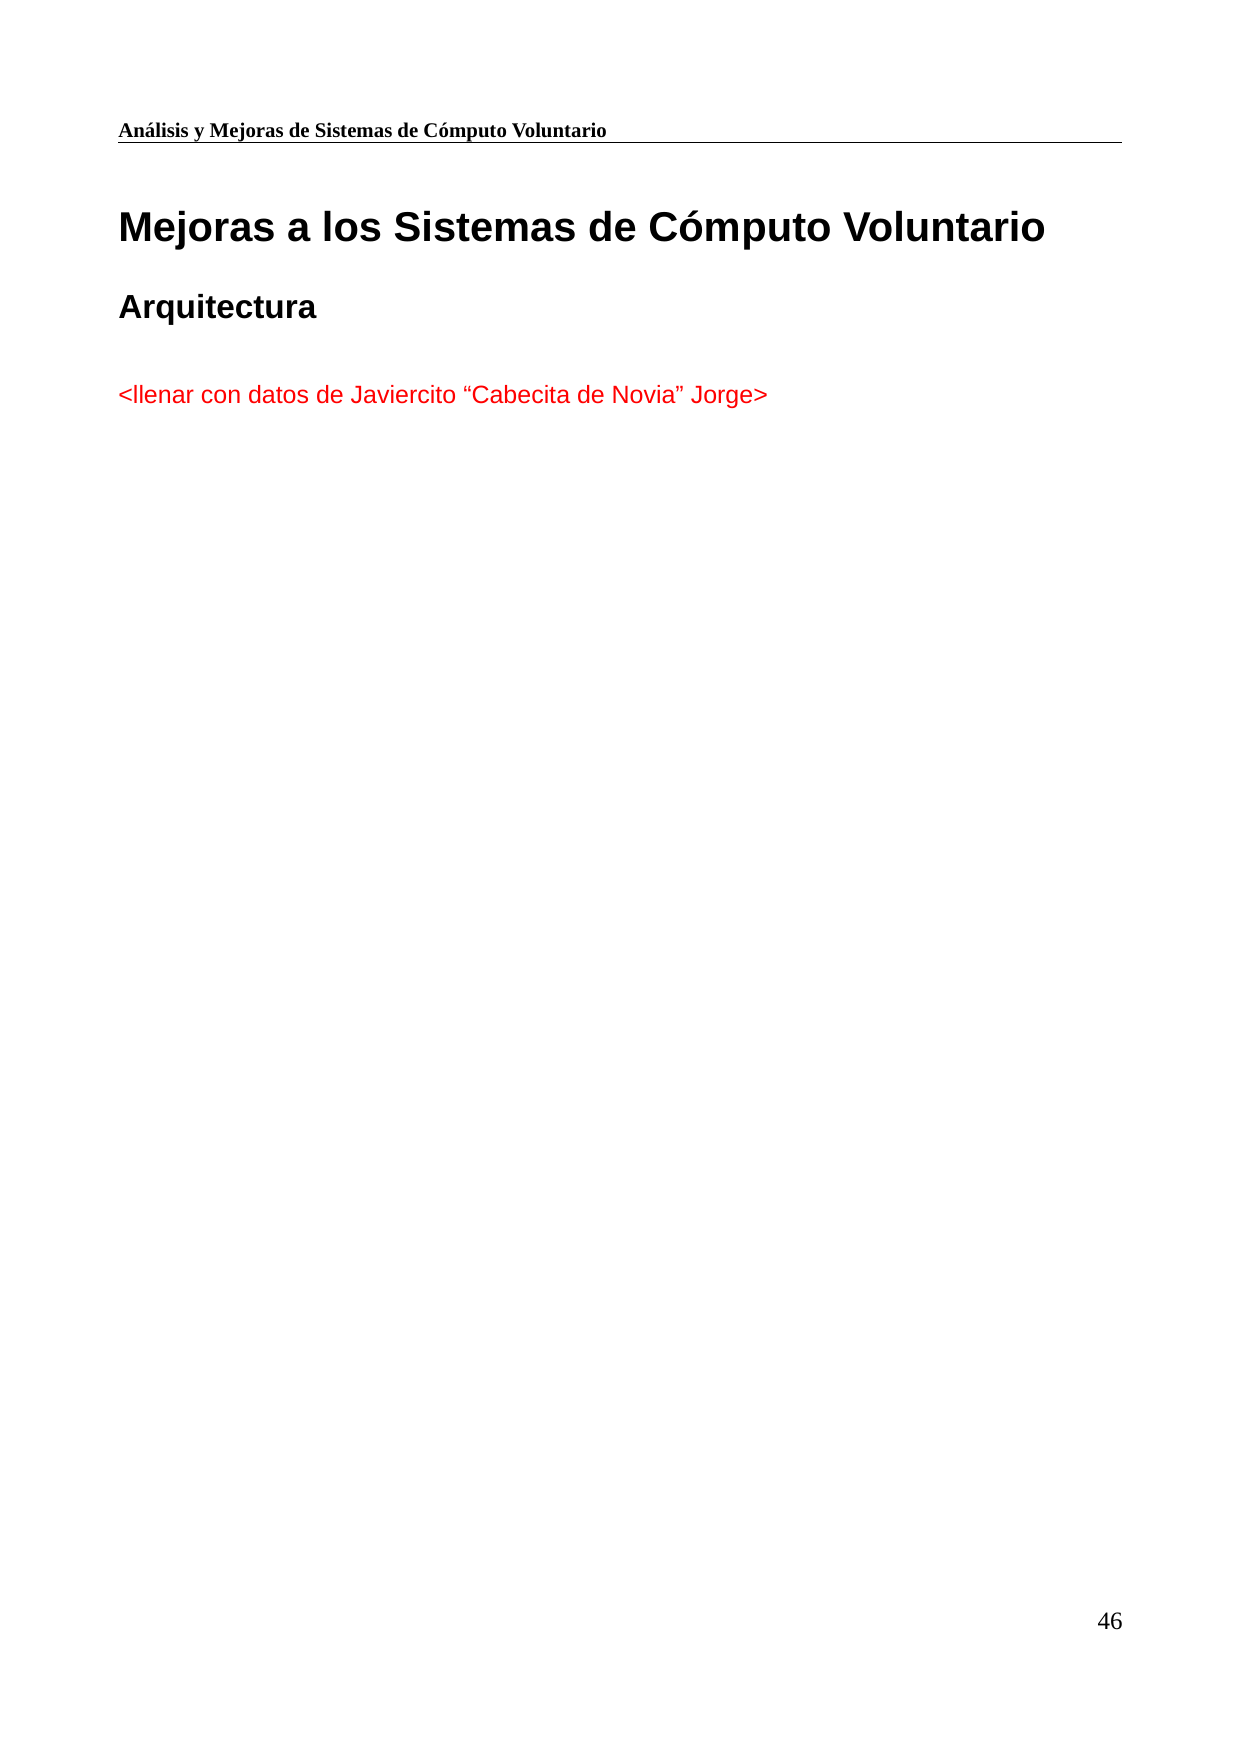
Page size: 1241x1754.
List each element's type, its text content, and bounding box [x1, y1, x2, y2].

subtitle Arquitectura [118, 287, 1122, 326]
subtitle Mejoras a los Sistemas de Cómputo Voluntario [118, 202, 1122, 250]
text <llenar con datos de Javiercito “Cabecita de Novia” Jorge> [118, 380, 1122, 408]
